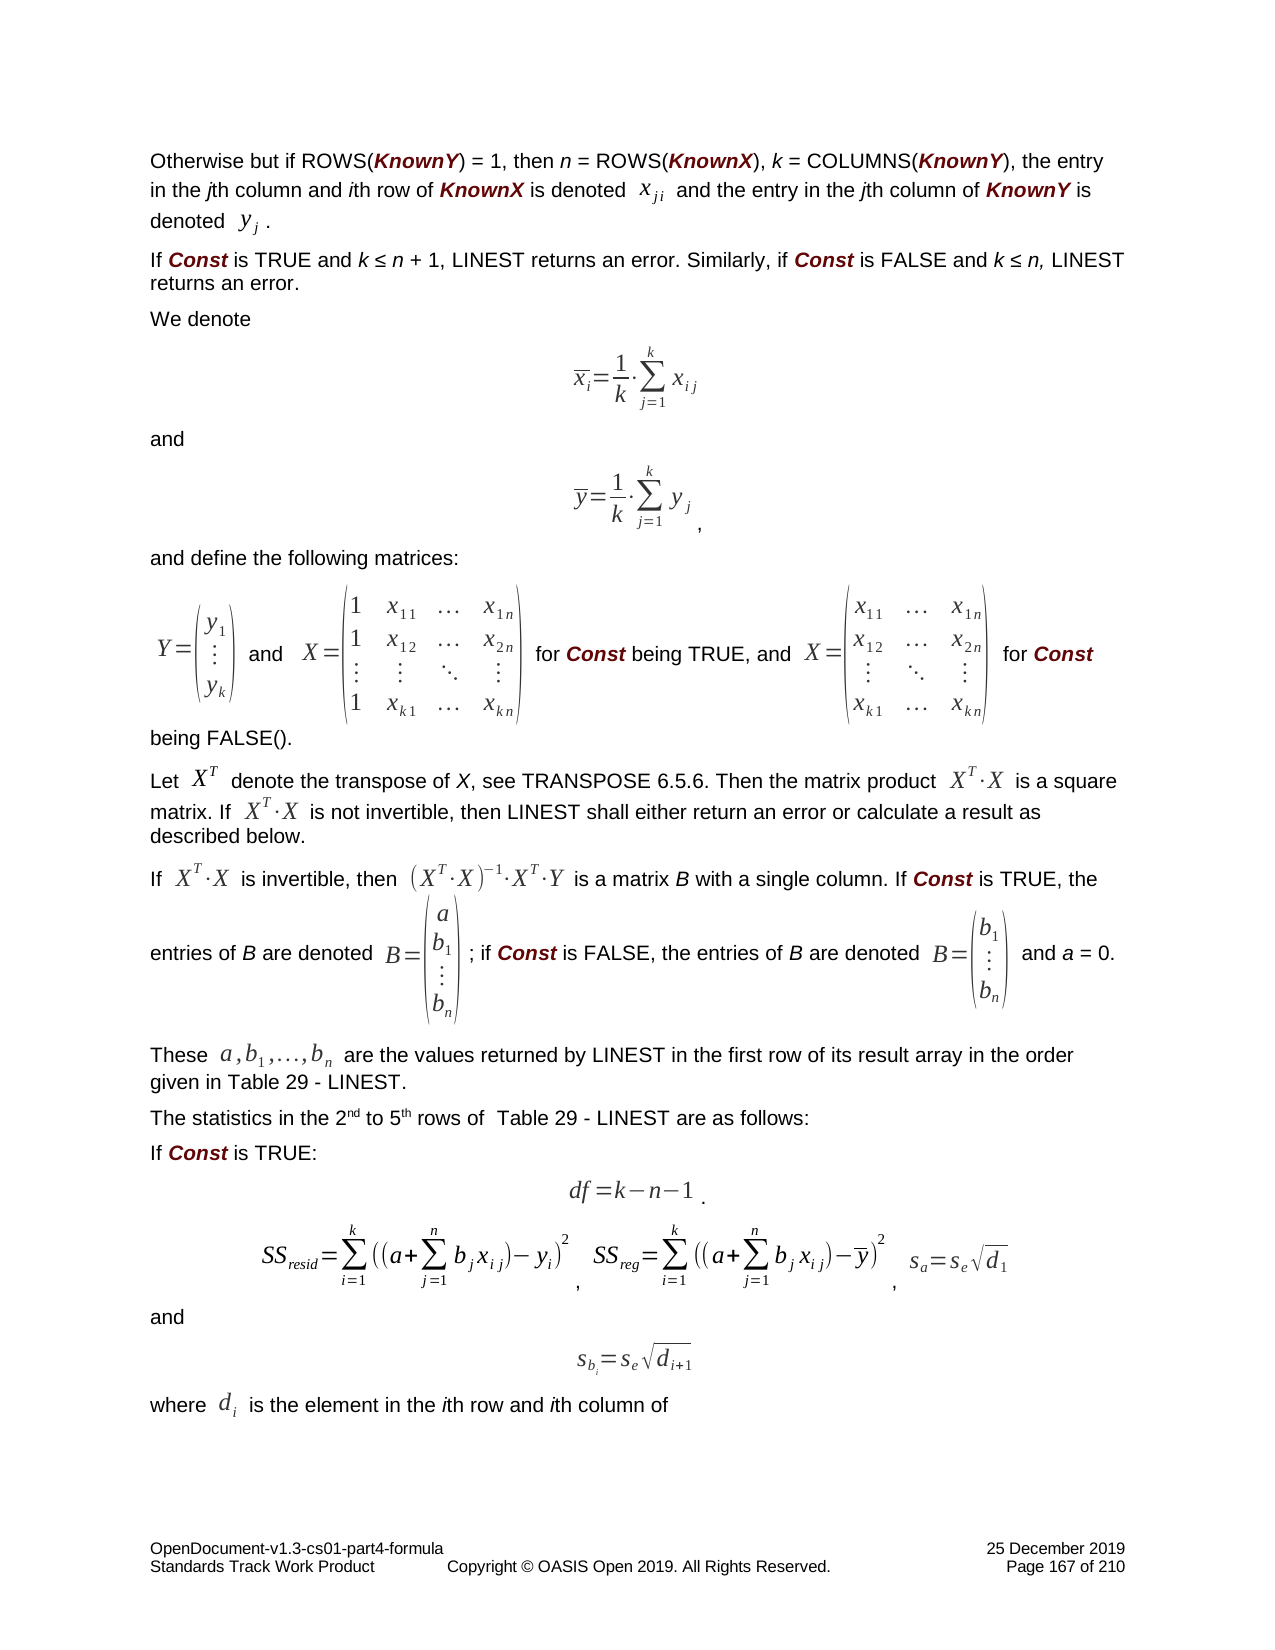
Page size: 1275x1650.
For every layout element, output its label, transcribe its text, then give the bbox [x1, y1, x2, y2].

text Otherwise but if ROWS(KnownY) = 1, then n = ROWS(KnownX), k = COLUMNS(KnownY), the entry in the jth column and ith row of KnownX is denoted and the entry in the jth column of KnownY is denoted . [150, 150, 1125, 236]
text If Const is TRUE: [150, 1142, 1125, 1165]
text and [150, 427, 1125, 451]
text We denote [150, 307, 1125, 331]
text and [150, 1305, 1125, 1329]
text and for Const being TRUE, and for Const being FALSE(). [150, 582, 1125, 750]
text If Const is TRUE and k ≤ n + 1, LINEST returns an error. Similarly, if Const is FALSE and k ≤ n, LINEST returns an error. [150, 248, 1125, 295]
text Let denote the transpose of X, see TRANSPOSE 6.5.6. Then the matrix product is a square matrix. If is not invertible, then LINEST shall either return an error or calculate a result as described below. [150, 762, 1125, 848]
text , [150, 463, 1125, 534]
text These are the values returned by LINEST in the first row of its result array in the order given in Table 29 - LINEST. [150, 1039, 1125, 1094]
text If is invertible, then is a matrix B with a single column. If Const is TRUE, the entries of B are denoted ; if Const is FALSE, the entries of B are denoted and a = 0. [150, 860, 1125, 1027]
text The statistics in the 2nd to 5th rows of Table 29 - LINEST are as follows: [150, 1106, 1125, 1129]
text , , [150, 1221, 1125, 1293]
text . [150, 1177, 1125, 1209]
text and define the following matrices: [150, 547, 1125, 570]
text where is the element in the ith row and ith column of [150, 1389, 1125, 1420]
